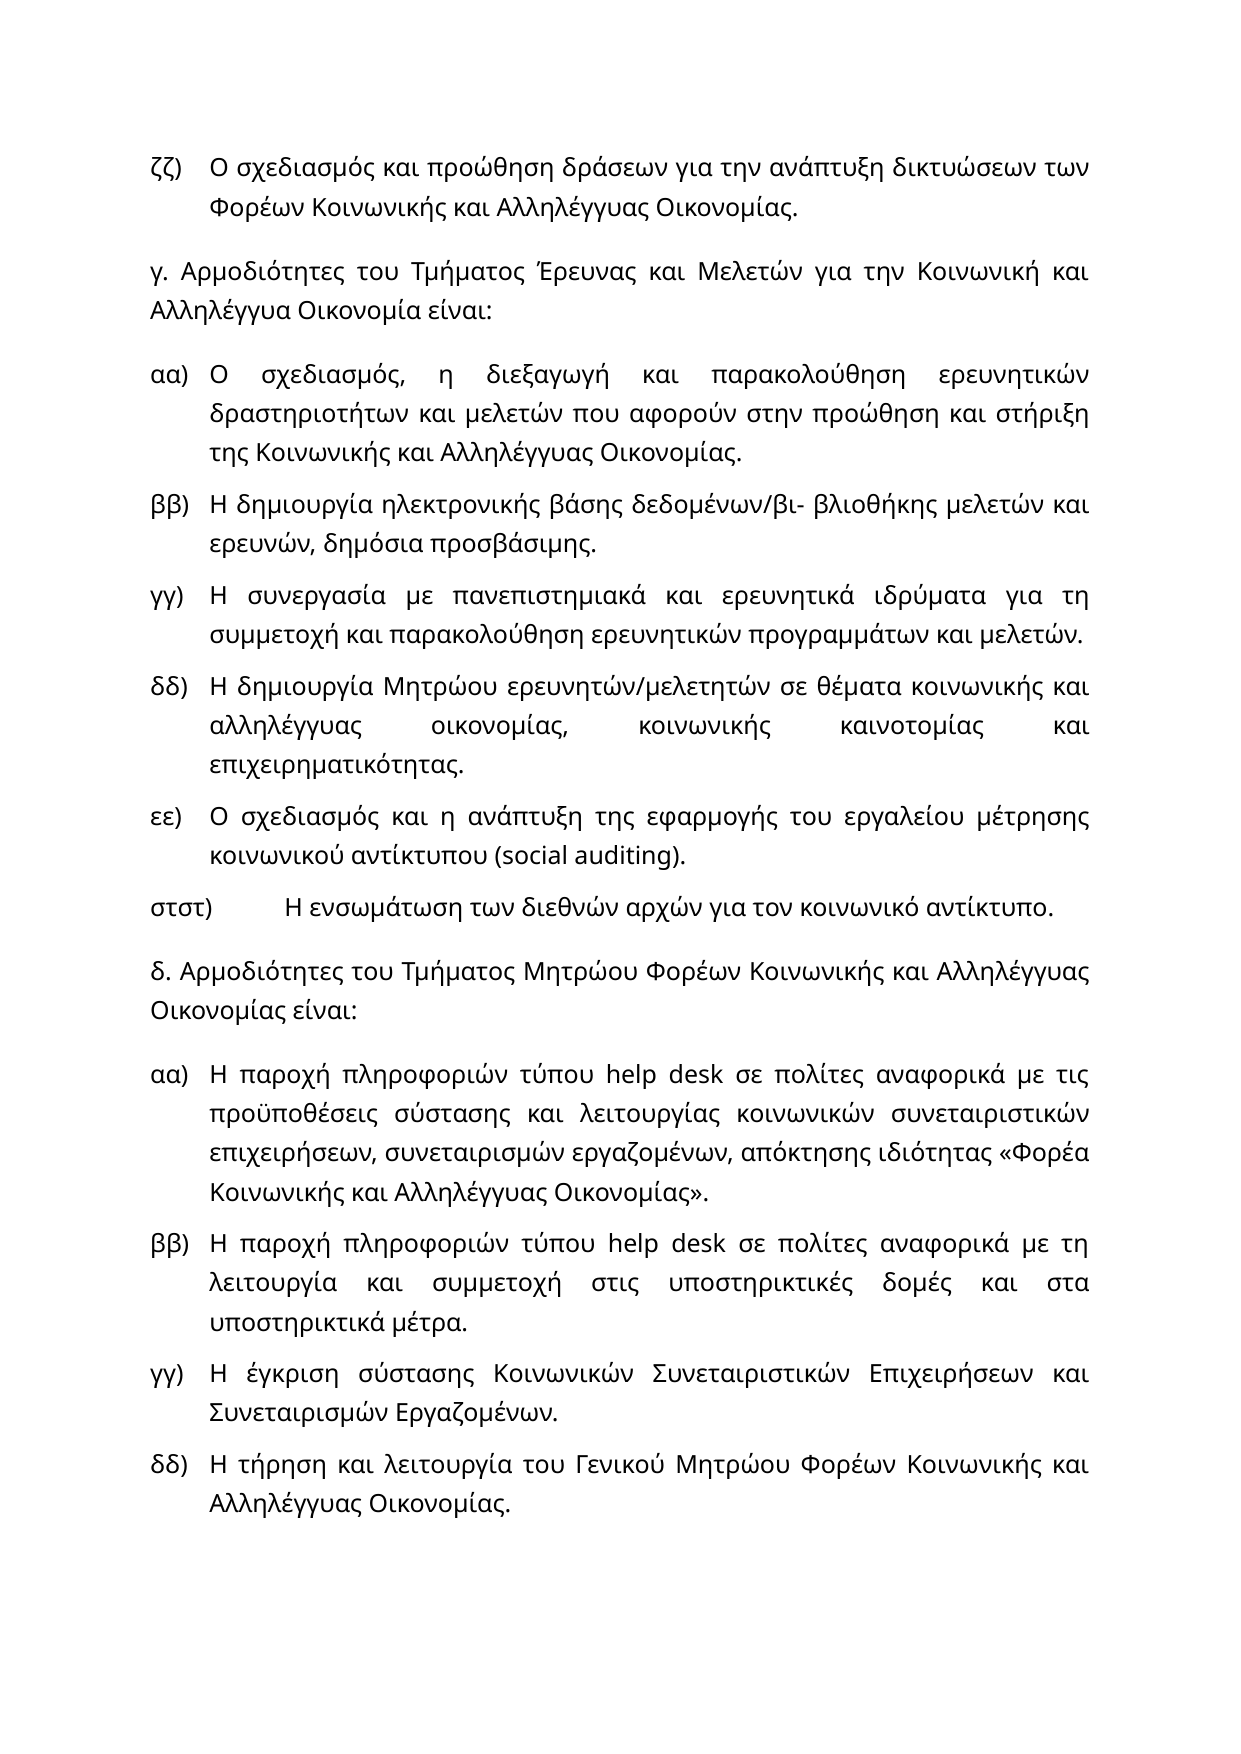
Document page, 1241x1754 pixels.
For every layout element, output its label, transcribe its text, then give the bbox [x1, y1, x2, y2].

list γγ) Η έγκριση σύστασης Κοινωνικών Συνεταιριστικών Επιχειρήσεων και Συνεταιρισμών Εργαζομένων. [150, 1356, 1090, 1429]
text γ. Αρμοδιότητες του Τμήματος Έρευνας και Μελετών για την Κοινωνική και Αλληλέγγυα Οικονομία είναι: [150, 253, 1090, 327]
list στστ) Η ενσωμάτωση των διεθνών αρχών για τον κοινωνικό αντίκτυπο. [150, 889, 1090, 923]
list δδ) Η δημιουργία Μητρώου ερευνητών/μελετητών σε θέματα κοινωνικής και αλληλέγγυας οικονομίας, κοινωνικής καινοτομίας και επιχειρηματικότητας. [150, 668, 1090, 781]
list ββ) Η δημιουργία ηλεκτρονικής βάσης δεδομένων/βι- βλιοθήκης μελετών και ερευνών, δημόσια προσβάσιμης. [150, 487, 1090, 560]
list γγ) Η συνεργασία με πανεπιστημιακά και ερευνητικά ιδρύματα για τη συμμετοχή και παρακολούθηση ερευνητικών προγραμμάτων και μελετών. [150, 577, 1090, 651]
list εε) Ο σχεδιασμός και η ανάπτυξη της εφαρμογής του εργαλείου μέτρησης κοινωνικού αντίκτυπου (social auditing). [150, 798, 1090, 872]
list ββ) Η παροχή πληροφοριών τύπου help desk σε πολίτες αναφορικά με τη λειτουργία και συμμετοχή στις υποστηρικτικές δομές και στα υποστηρικτικά μέτρα. [150, 1226, 1090, 1338]
list αα) Ο σχεδιασμός, η διεξαγωγή και παρακολούθηση ερευνητικών δραστηριοτήτων και μελετών που αφορούν στην προώθηση και στήριξη της Κοινωνικής και Αλληλέγγυας Οικονομίας. [150, 357, 1090, 469]
list αα) Η παροχή πληροφοριών τύπου help desk σε πολίτες αναφορικά με τις προϋποθέσεις σύστασης και λειτουργίας κοινωνικών συνεταιριστικών επιχειρήσεων, συνεταιρισμών εργαζομένων, απόκτησης ιδιότητας «Φορέα Κοινωνικής και Αλληλέγγυας Οικονομίας». [150, 1057, 1090, 1208]
text δ. Αρμοδιότητες του Τμήματος Μητρώου Φορέων Κοινωνικής και Αλληλέγγυας Οικονομίας είναι: [150, 953, 1090, 1027]
list δδ) Η τήρηση και λειτουργία του Γενικού Μητρώου Φορέων Κοινωνικής και Αλληλέγγυας Οικονομίας. [150, 1447, 1090, 1520]
list ζζ) Ο σχεδιασμός και προώθηση δράσεων για την ανάπτυξη δικτυώσεων των Φορέων Κοινωνικής και Αλληλέγγυας Οικονομίας. [150, 150, 1090, 223]
